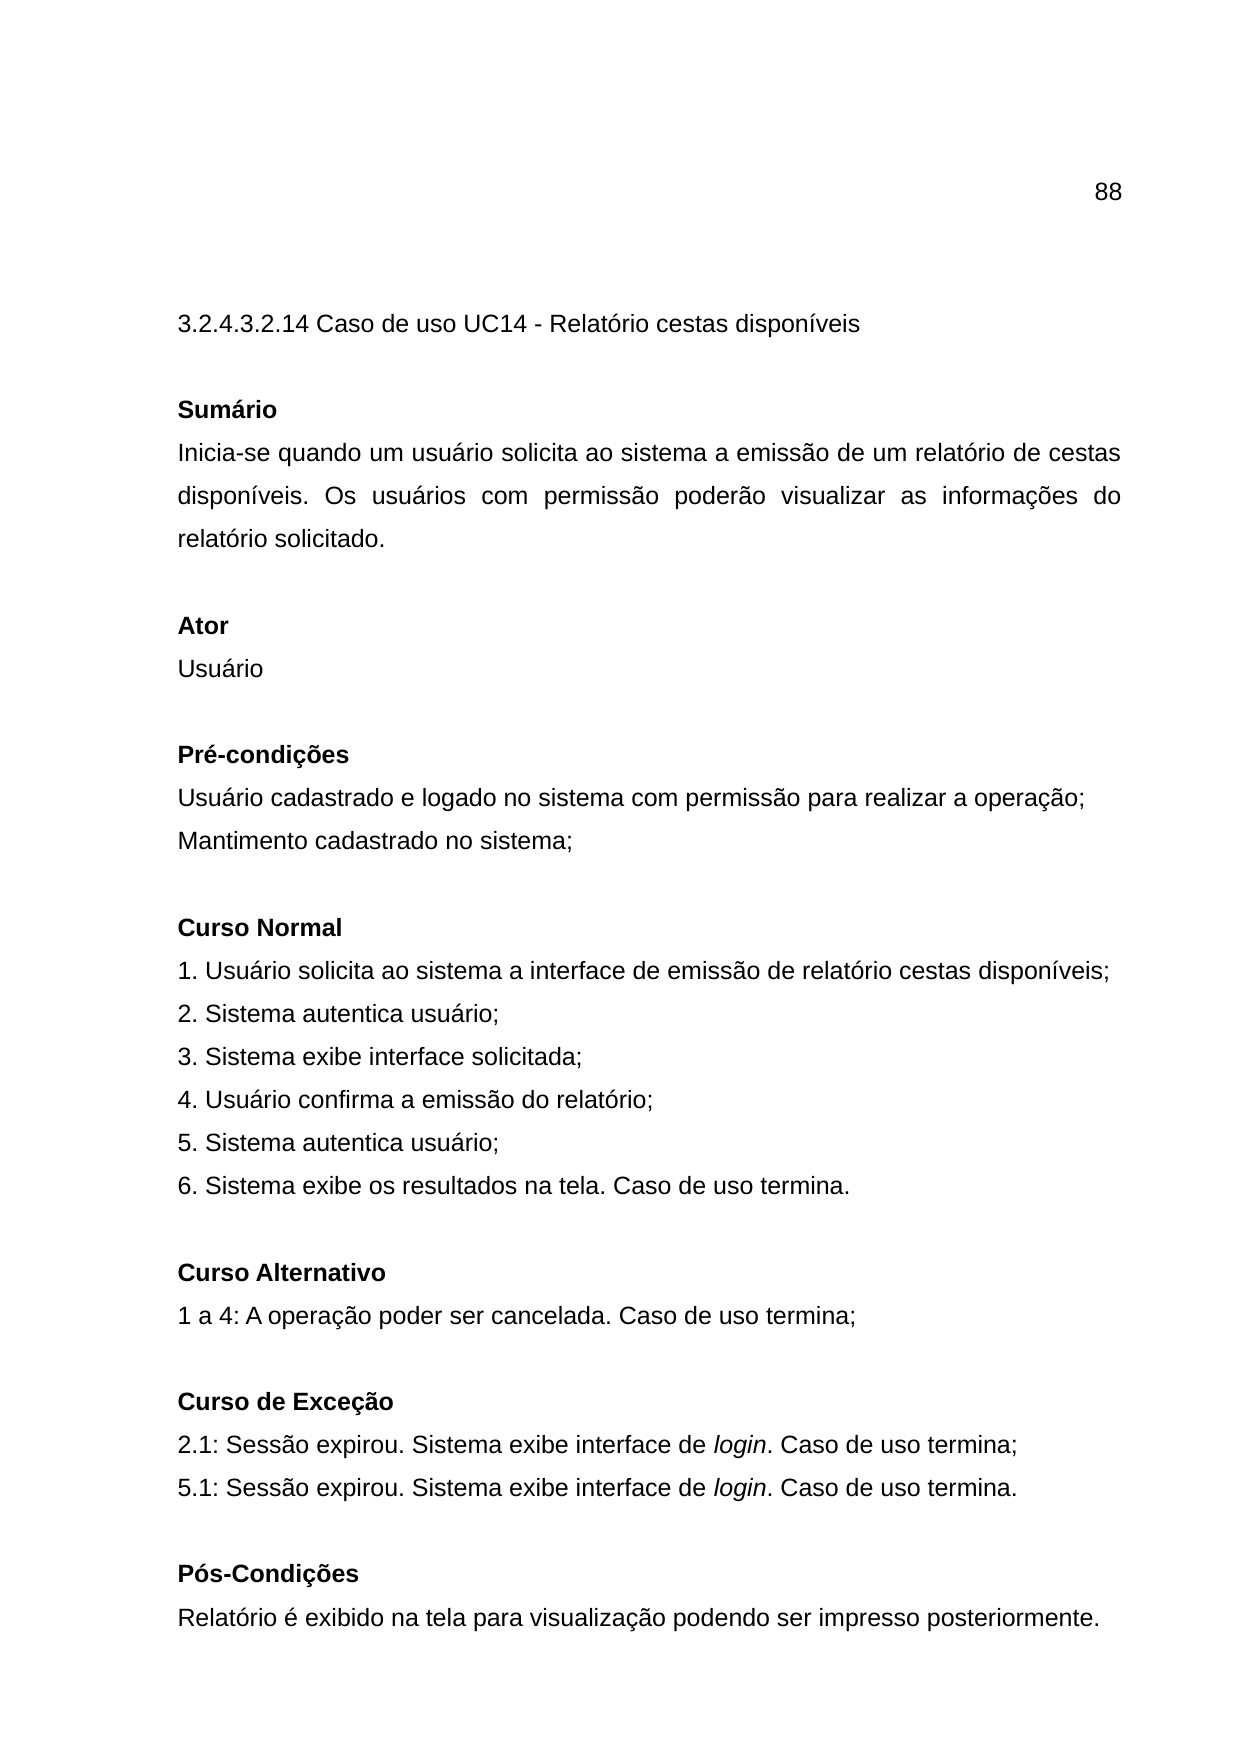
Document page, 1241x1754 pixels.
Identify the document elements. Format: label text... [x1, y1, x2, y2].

text Relatório é exibido na tela para visualização podendo ser impresso posteriormente. [177, 1603, 1122, 1631]
text 1 a 4: A operação poder ser cancelada. Caso de uso termina; [177, 1301, 1122, 1329]
text Ator [177, 611, 1122, 639]
text Pós-Condições [177, 1559, 1122, 1588]
text 3. Sistema exibe interface solicitada; [177, 1042, 1122, 1071]
text Usuário cadastrado e logado no sistema com permissão para realizar a operação; [177, 783, 1122, 812]
text 6. Sistema exibe os resultados na tela. Caso de uso termina. [177, 1171, 1122, 1200]
text 1. Usuário solicita ao sistema a interface de emissão de relatório cestas disponíveis; [177, 956, 1122, 984]
text Mantimento cadastrado no sistema; [177, 826, 1122, 855]
text Curso de Exceção [177, 1387, 1122, 1416]
text 2. Sistema autentica usuário; [177, 999, 1122, 1028]
text 3.2.4.3.2.14 Caso de uso UC14 - Relatório cestas disponíveis [177, 309, 1122, 338]
text Curso Alternativo [177, 1258, 1122, 1286]
text Usuário [177, 654, 1122, 683]
text Sumário [177, 395, 1122, 424]
text Curso Normal [177, 913, 1122, 941]
text 4. Usuário confirma a emissão do relatório; [177, 1085, 1122, 1114]
text 2.1: Sessão expirou. Sistema exibe interface de login. Caso de uso termina; [177, 1430, 1122, 1459]
text Inicia-se quando um usuário solicita ao sistema a emissão de um relatório de cestas disponíveis. Os usuários com permissão poderão visualizar as informações do relatório solicitado. [177, 438, 1122, 553]
text 5.1: Sessão expirou. Sistema exibe interface de login. Caso de uso termina. [177, 1473, 1122, 1502]
text Pré-condições [177, 740, 1122, 769]
text 5. Sistema autentica usuário; [177, 1128, 1122, 1157]
